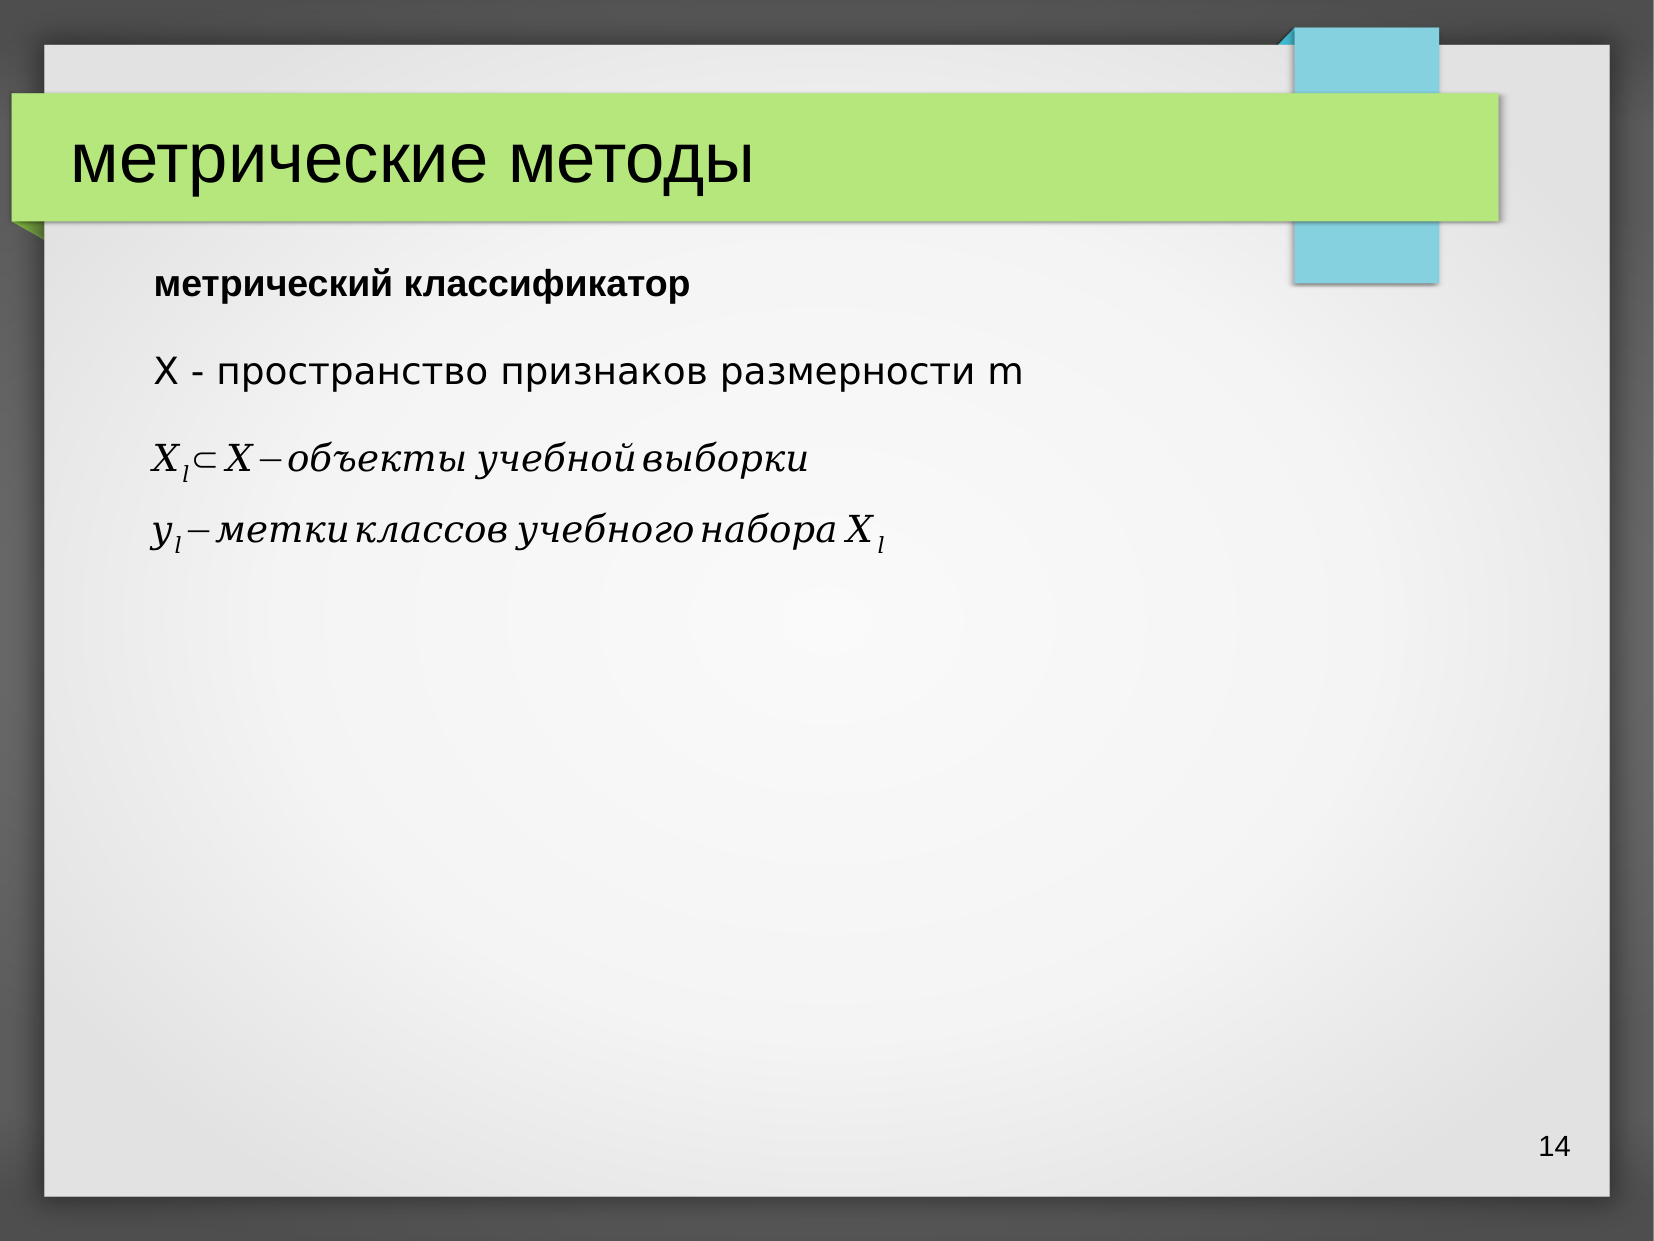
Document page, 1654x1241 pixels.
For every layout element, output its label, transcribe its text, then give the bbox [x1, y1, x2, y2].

title метрические методы [70, 118, 1205, 199]
subtitle метрический классификатор [153, 259, 815, 307]
picture [0, 0, 1654, 1241]
text_box X - пространство признаков размерности m [138, 342, 1040, 403]
chart [141, 437, 891, 558]
